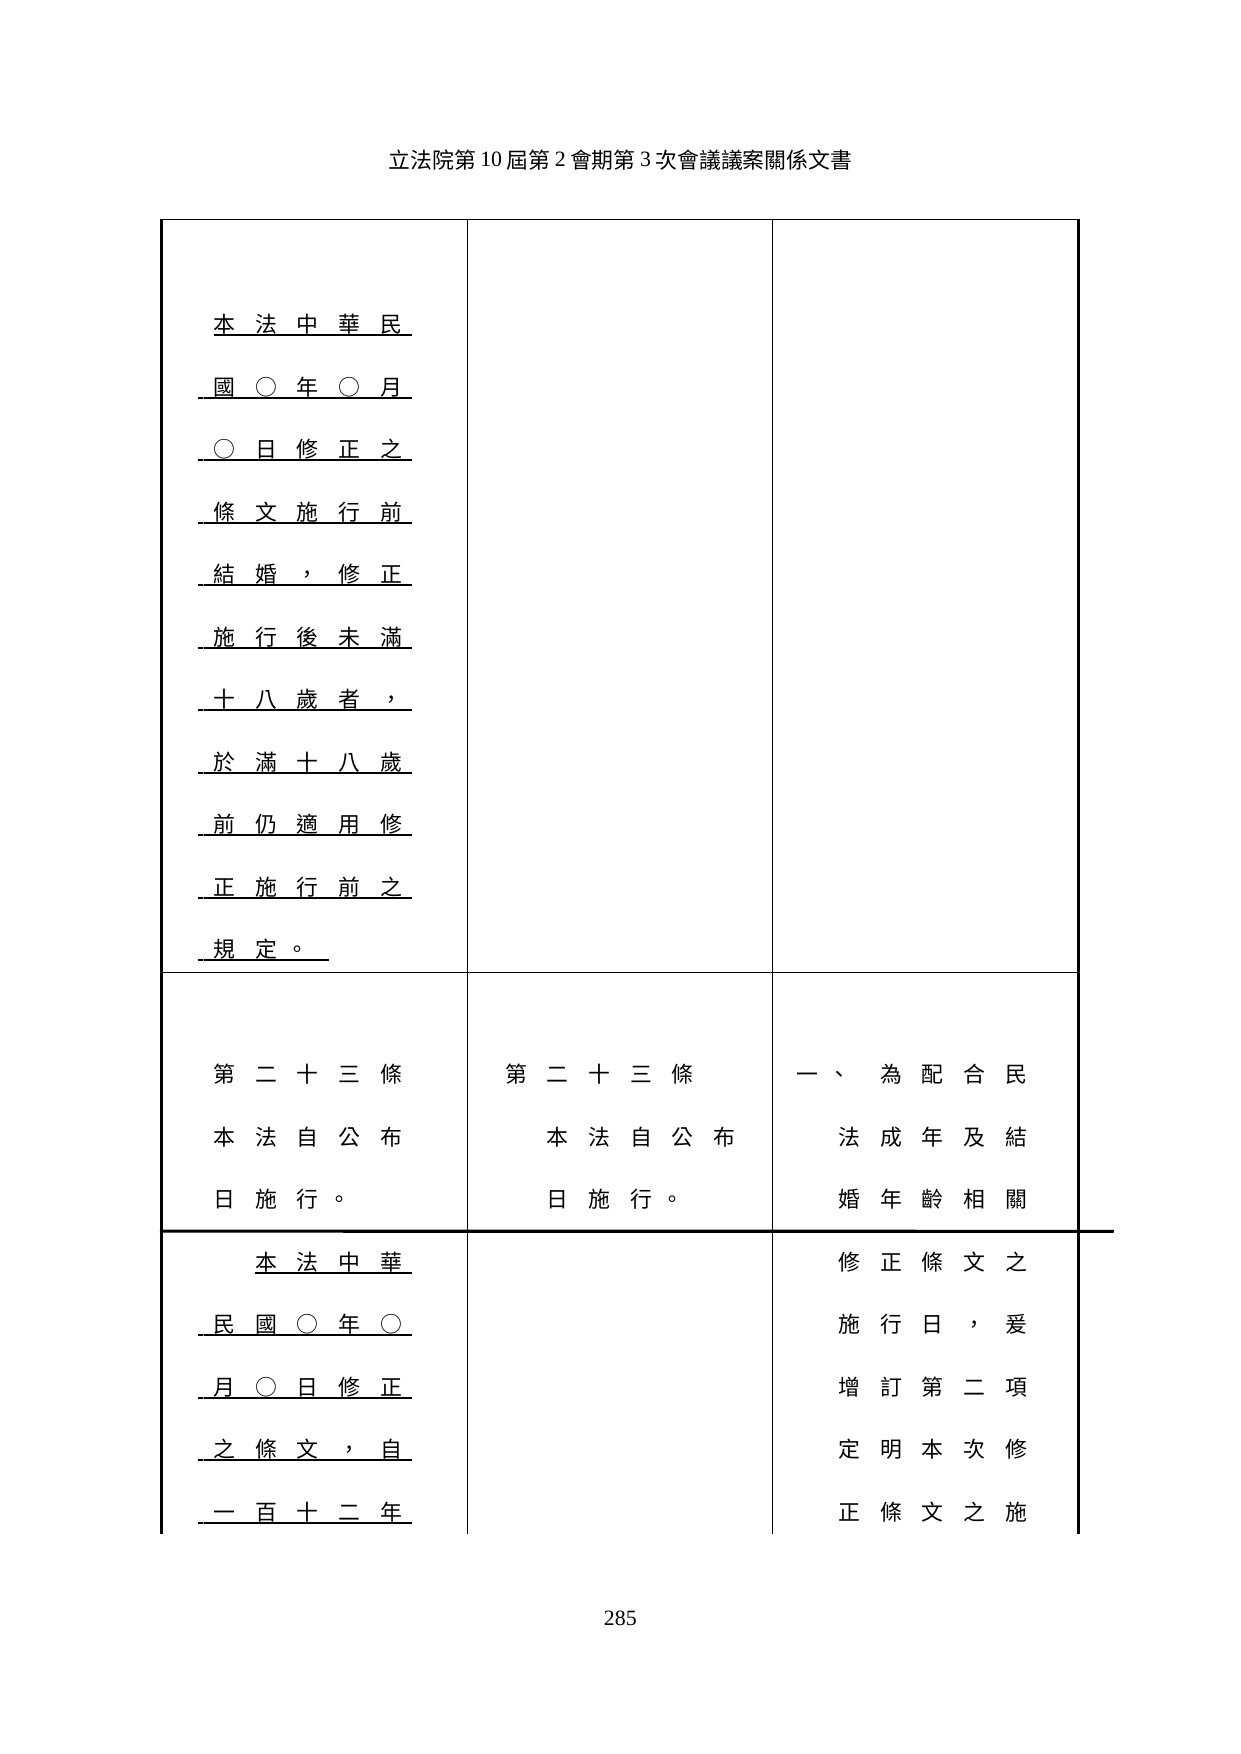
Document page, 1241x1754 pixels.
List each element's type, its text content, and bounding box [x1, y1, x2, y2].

table_cell 第二十三條 本法自公布日施行。 [163, 973, 467, 1229]
table_cell 本法中華民國○年○月○日修正之條文施行前結婚，修正施行後未滿十八歲者，於滿十八歲前仍適用修正施行前之規定。 [163, 220, 467, 972]
table_cell 本法中華民國○年○月○日修正之條文，自一百十二年 [163, 1233, 467, 1534]
table_cell 第二十三條 本法自公布日施行。 [468, 973, 772, 1229]
table_cell 修正條文之施行日，爰增訂第二項定明本次修正條文之施 [773, 1233, 1077, 1534]
table_cell [468, 220, 772, 972]
table_cell [773, 220, 1077, 972]
table_cell 一、為配合民法成年及結婚年齡相關 [773, 973, 1077, 1229]
table_cell [468, 1233, 772, 1534]
